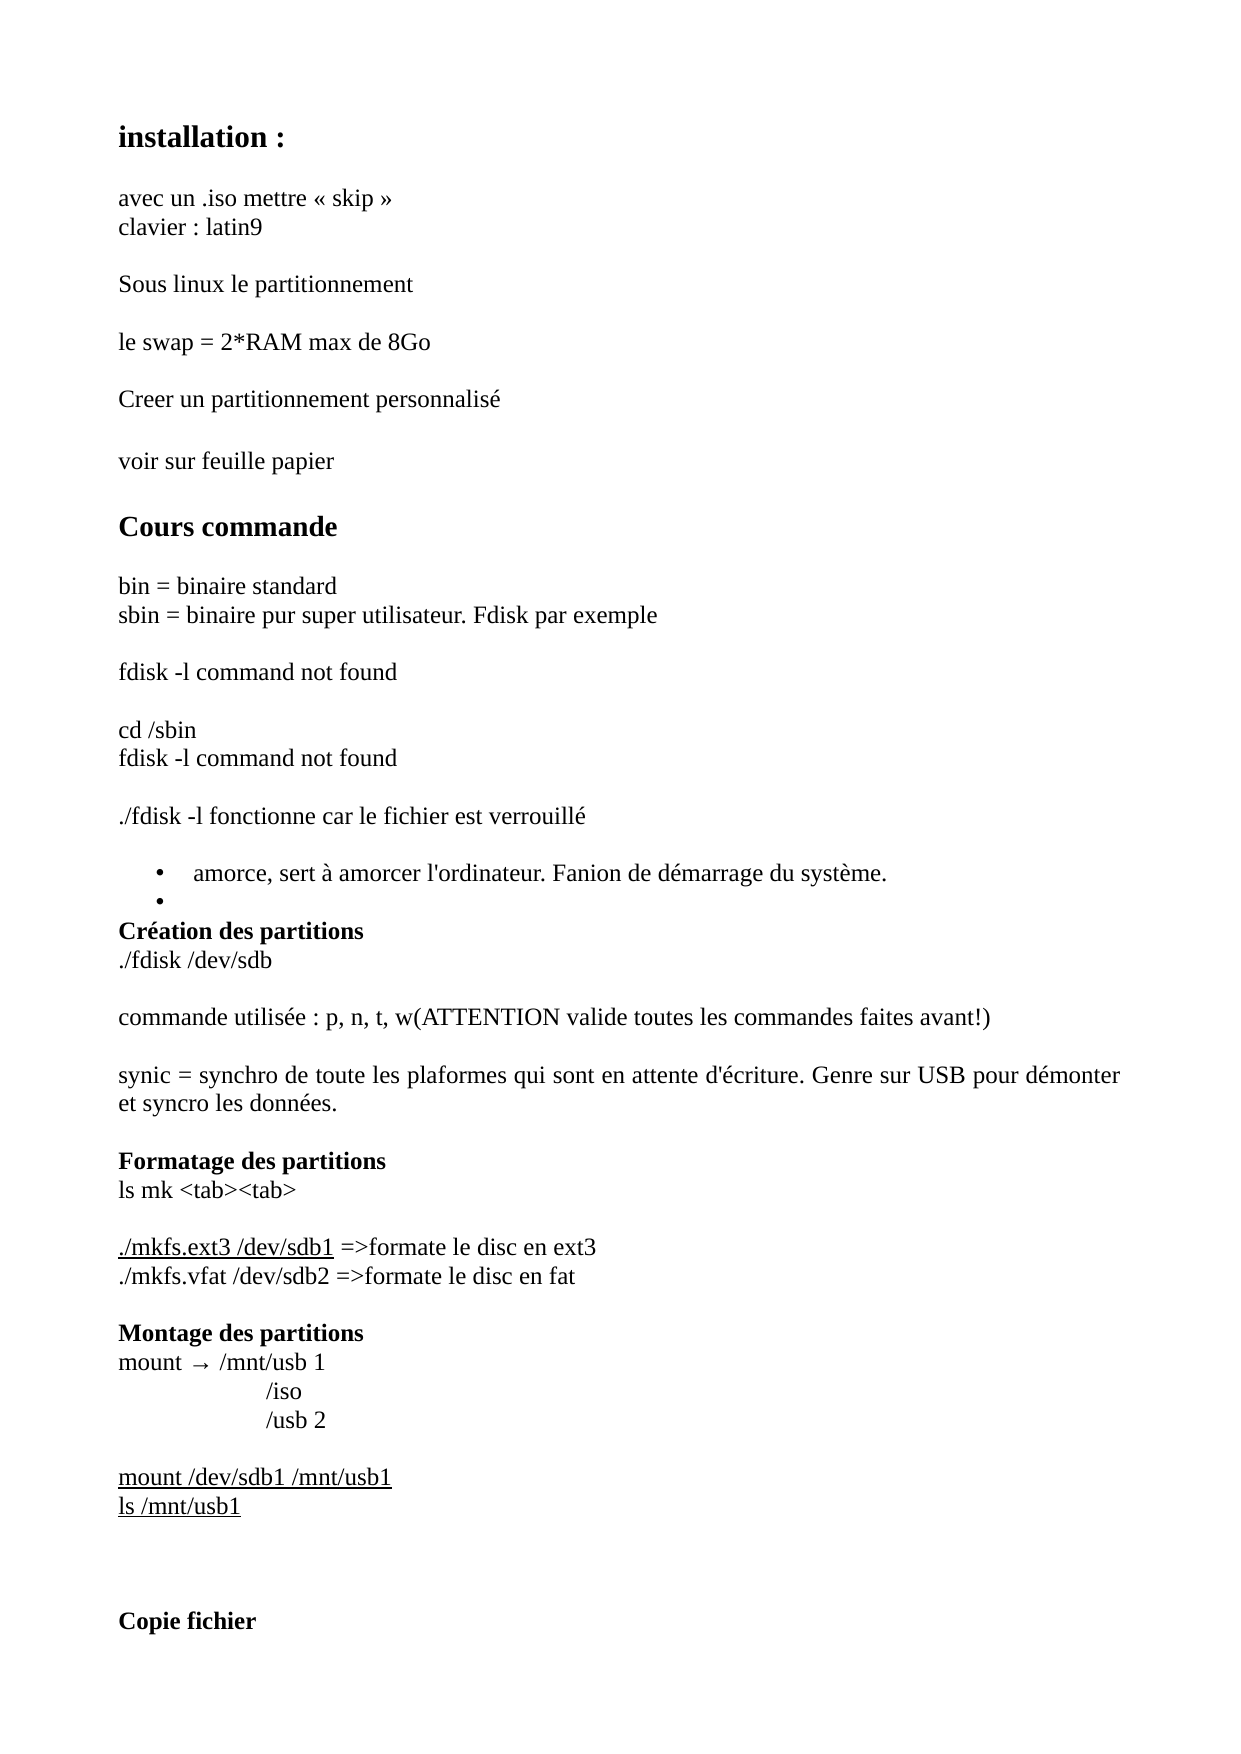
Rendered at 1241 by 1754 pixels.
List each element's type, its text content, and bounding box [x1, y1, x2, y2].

text fdisk -l command not found [118, 743, 1122, 772]
text synic = synchro de toute les plaformes qui sont en attente d'écriture. Genre sur USB pour démonter et syncro les données. [118, 1060, 1122, 1117]
text commande utilisée : p, n, t, w(ATTENTION valide toutes les commandes faites avant!) [118, 1002, 1122, 1031]
text clavier : latin9 [118, 212, 1122, 240]
text avec un .iso mettre « skip » [118, 183, 1122, 212]
text ./fdisk /dev/sdb [118, 945, 1122, 973]
text ./fdisk -l fonctionne car le fichier est verrouillé [118, 801, 1122, 830]
text cd /sbin [118, 715, 1122, 743]
text ./mkfs.vfat /dev/sdb2 =>formate le disc en fat [118, 1261, 1122, 1290]
text ls mk <tab><tab> [118, 1175, 1122, 1203]
text /usb 2 [118, 1405, 1122, 1433]
text Cours commande [118, 509, 1122, 542]
text voir sur feuille papier [118, 446, 1122, 475]
text Montage des partitions [118, 1318, 1122, 1347]
text installation : [118, 118, 1122, 154]
text ./mkfs.ext3 /dev/sdb1 =>formate le disc en ext3 [118, 1232, 1122, 1261]
text Copie fichier [118, 1606, 1122, 1635]
list amorce, sert à amorcer l'ordinateur. Fanion de démarrage du système. [156, 858, 1122, 887]
text fdisk -l command not found [118, 657, 1122, 686]
text mount → /mnt/usb 1 [118, 1347, 1122, 1376]
text /iso [118, 1376, 1122, 1405]
text Creer un partitionnement personnalisé [118, 384, 1122, 413]
text bin = binaire standard [118, 571, 1122, 600]
text Création des partitions [118, 916, 1122, 945]
text Sous linux le partitionnement [118, 269, 1122, 298]
text le swap = 2*RAM max de 8Go [118, 327, 1122, 355]
text Formatage des partitions [118, 1146, 1122, 1175]
text mount /dev/sdb1 /mnt/usb1 [118, 1462, 1122, 1491]
text sbin = binaire pur super utilisateur. Fdisk par exemple [118, 600, 1122, 628]
text ls /mnt/usb1 [118, 1491, 1122, 1520]
